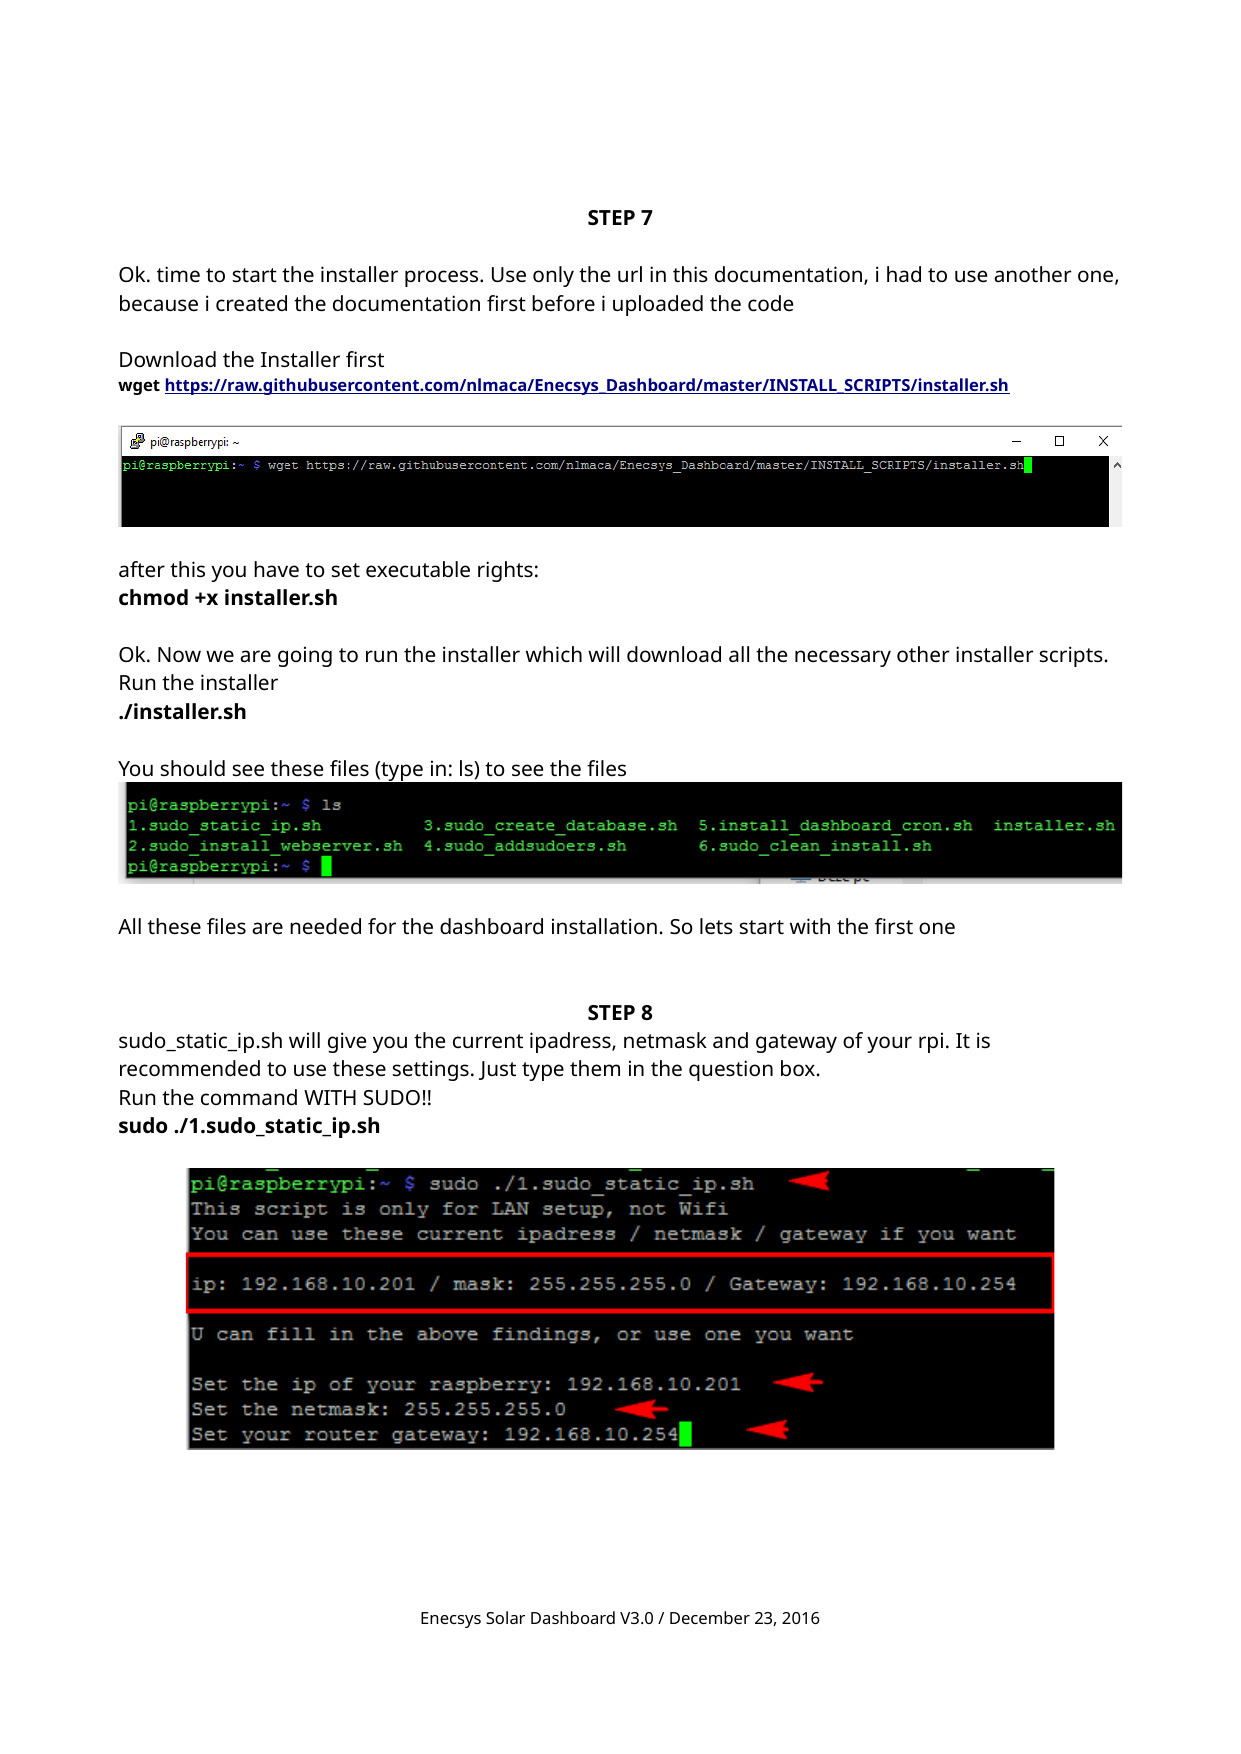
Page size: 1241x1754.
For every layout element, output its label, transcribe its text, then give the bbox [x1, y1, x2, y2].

text sudo_static_ip.sh will give you the current ipadress, netmask and gateway of your rpi. It is recommended to use these settings. Just type them in the question box. [118, 1026, 1122, 1083]
picture [118, 782, 1123, 884]
text chmod +x installer.sh [118, 583, 1122, 612]
text Run the command WITH SUDO!! [118, 1083, 1122, 1111]
picture [118, 425, 1123, 527]
text sudo ./1.sudo_static_ip.sh [118, 1111, 1122, 1140]
picture [185, 1168, 1055, 1450]
text STEP 7 [118, 203, 1122, 232]
text Download the Installer first [118, 346, 1122, 374]
text after this you have to set executable rights: [118, 555, 1122, 583]
text All these files are needed for the dashboard installation. So lets start with the first one [118, 912, 1122, 941]
text ./installer.sh [118, 697, 1122, 725]
text STEP 8 [118, 998, 1122, 1026]
text Ok. Now we are going to run the installer which will download all the necessary other installer scripts. Run the installer [118, 640, 1122, 697]
text You should see these files (type in: ls) to see the files [118, 754, 1122, 782]
text Ok. time to start the installer process. Use only the url in this documentation, i had to use another one, because i created the documentation first before i uploaded the code [118, 260, 1122, 317]
text wget https://raw.githubusercontent.com/nlmaca/Enecsys_Dashboard/master/INSTALL_SCRIPTS/installer.sh [118, 374, 1122, 397]
